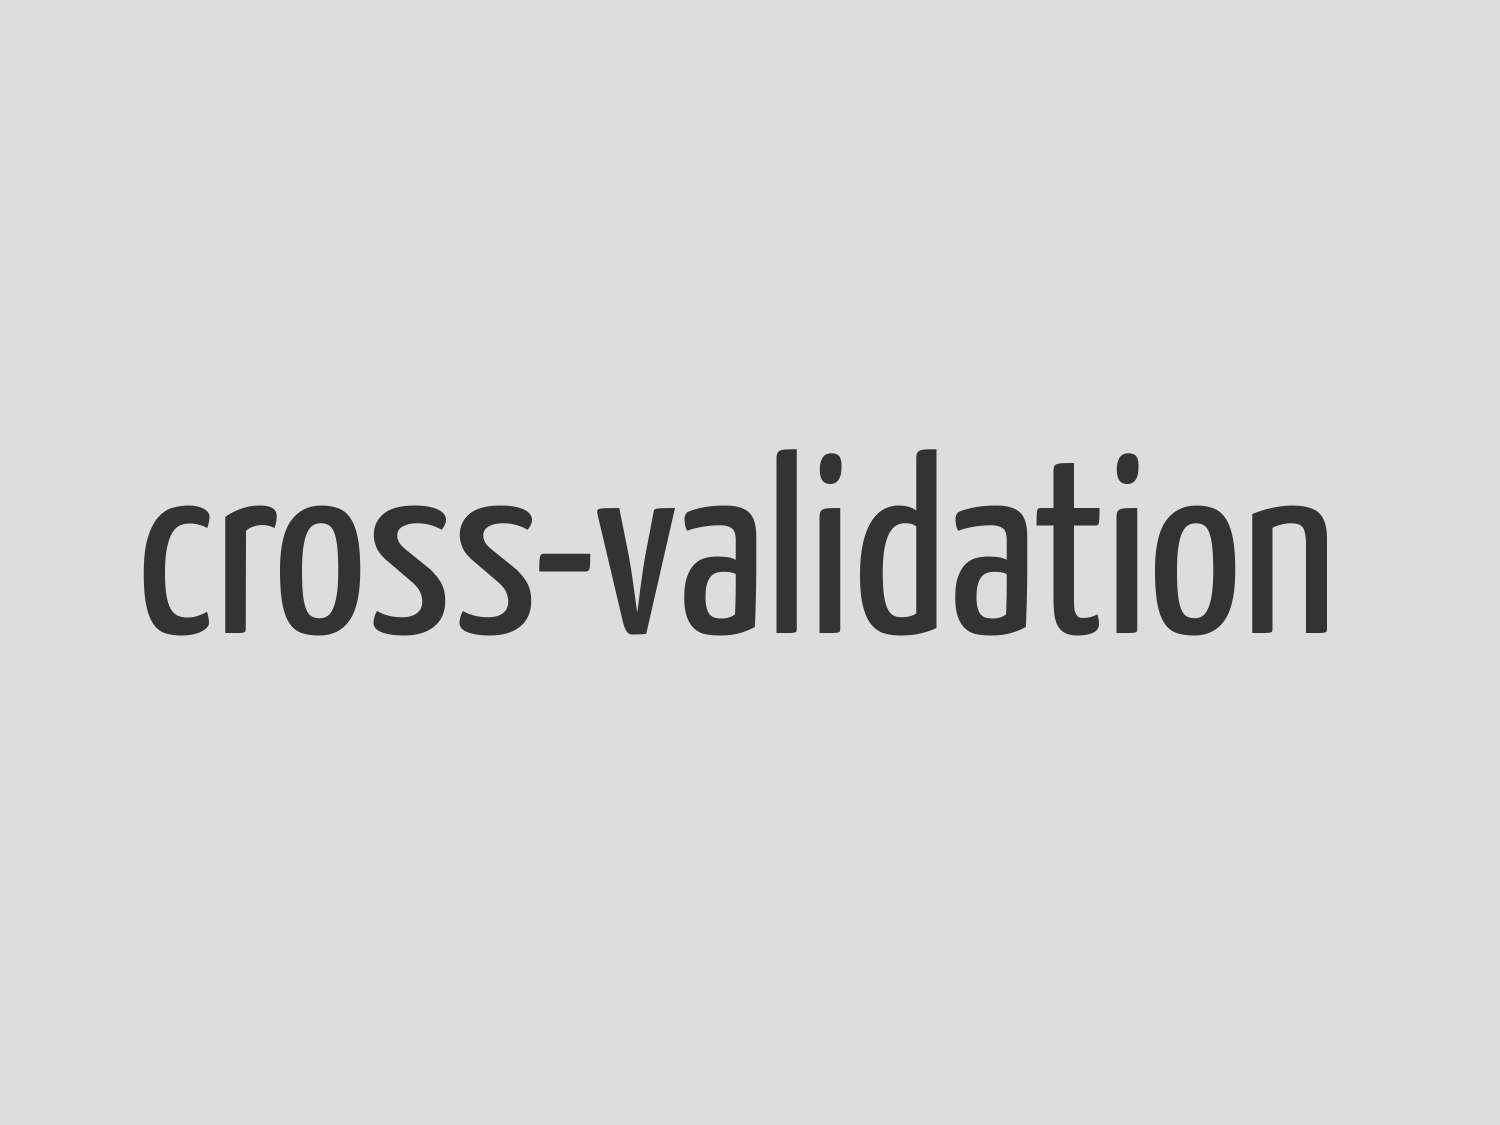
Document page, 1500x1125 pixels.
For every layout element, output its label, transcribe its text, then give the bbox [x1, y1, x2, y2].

text_box cross-validation [121, 386, 1379, 739]
